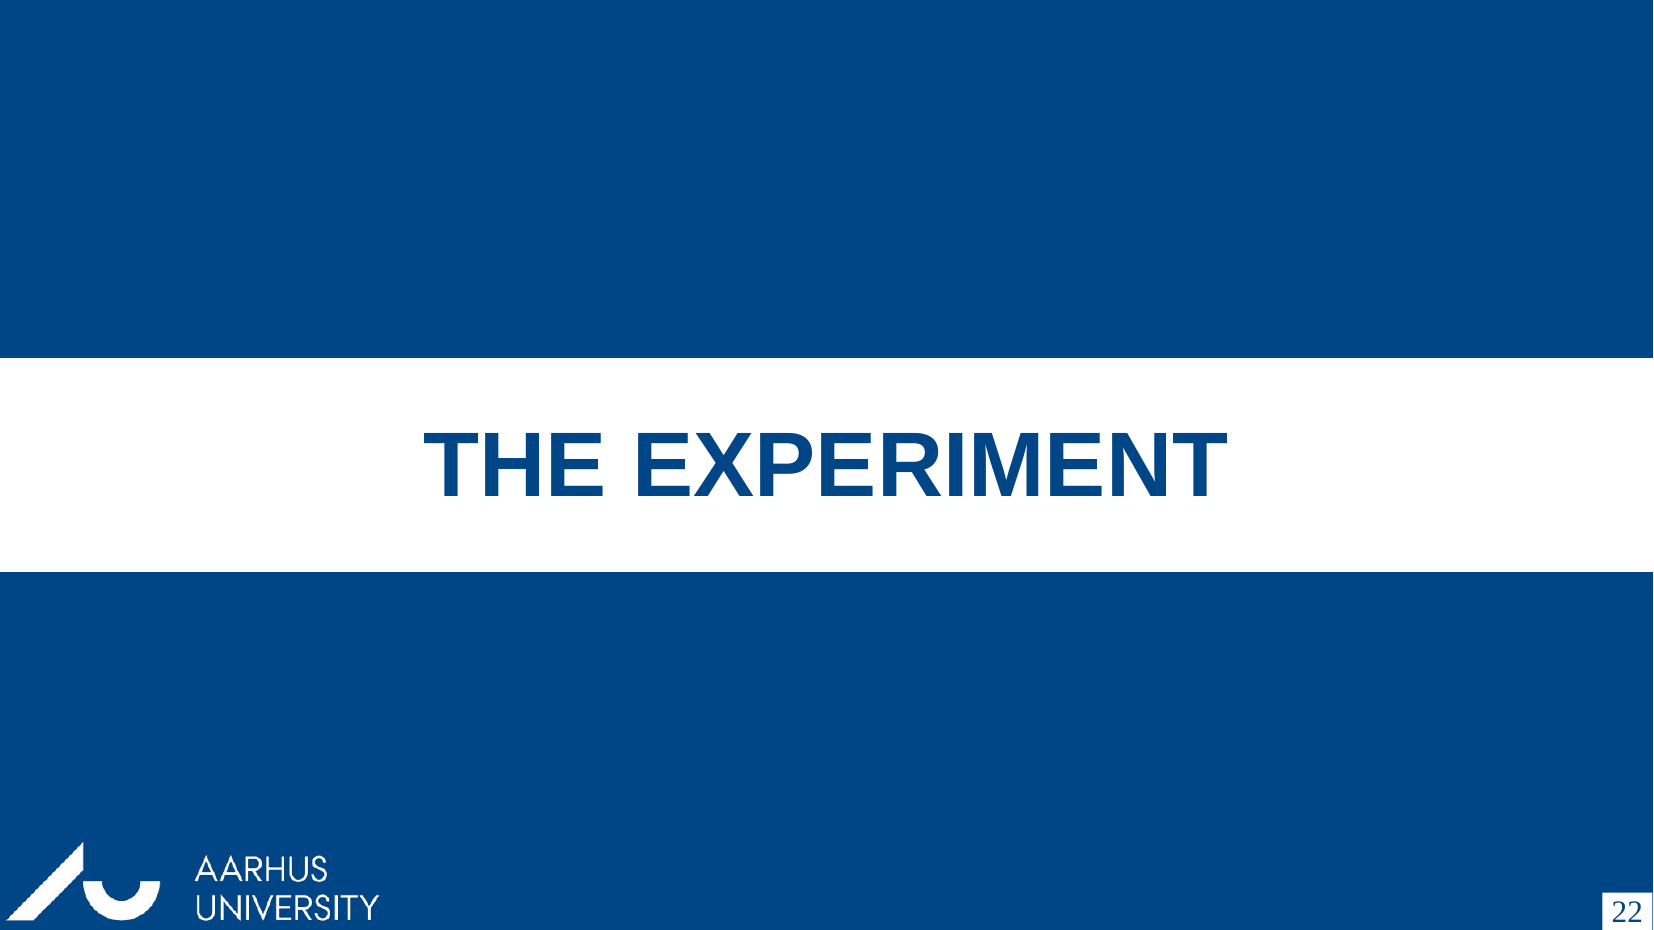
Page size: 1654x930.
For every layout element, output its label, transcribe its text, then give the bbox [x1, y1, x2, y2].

picture [5, 841, 414, 928]
title THE EXPERIMENT [0, 358, 1653, 572]
